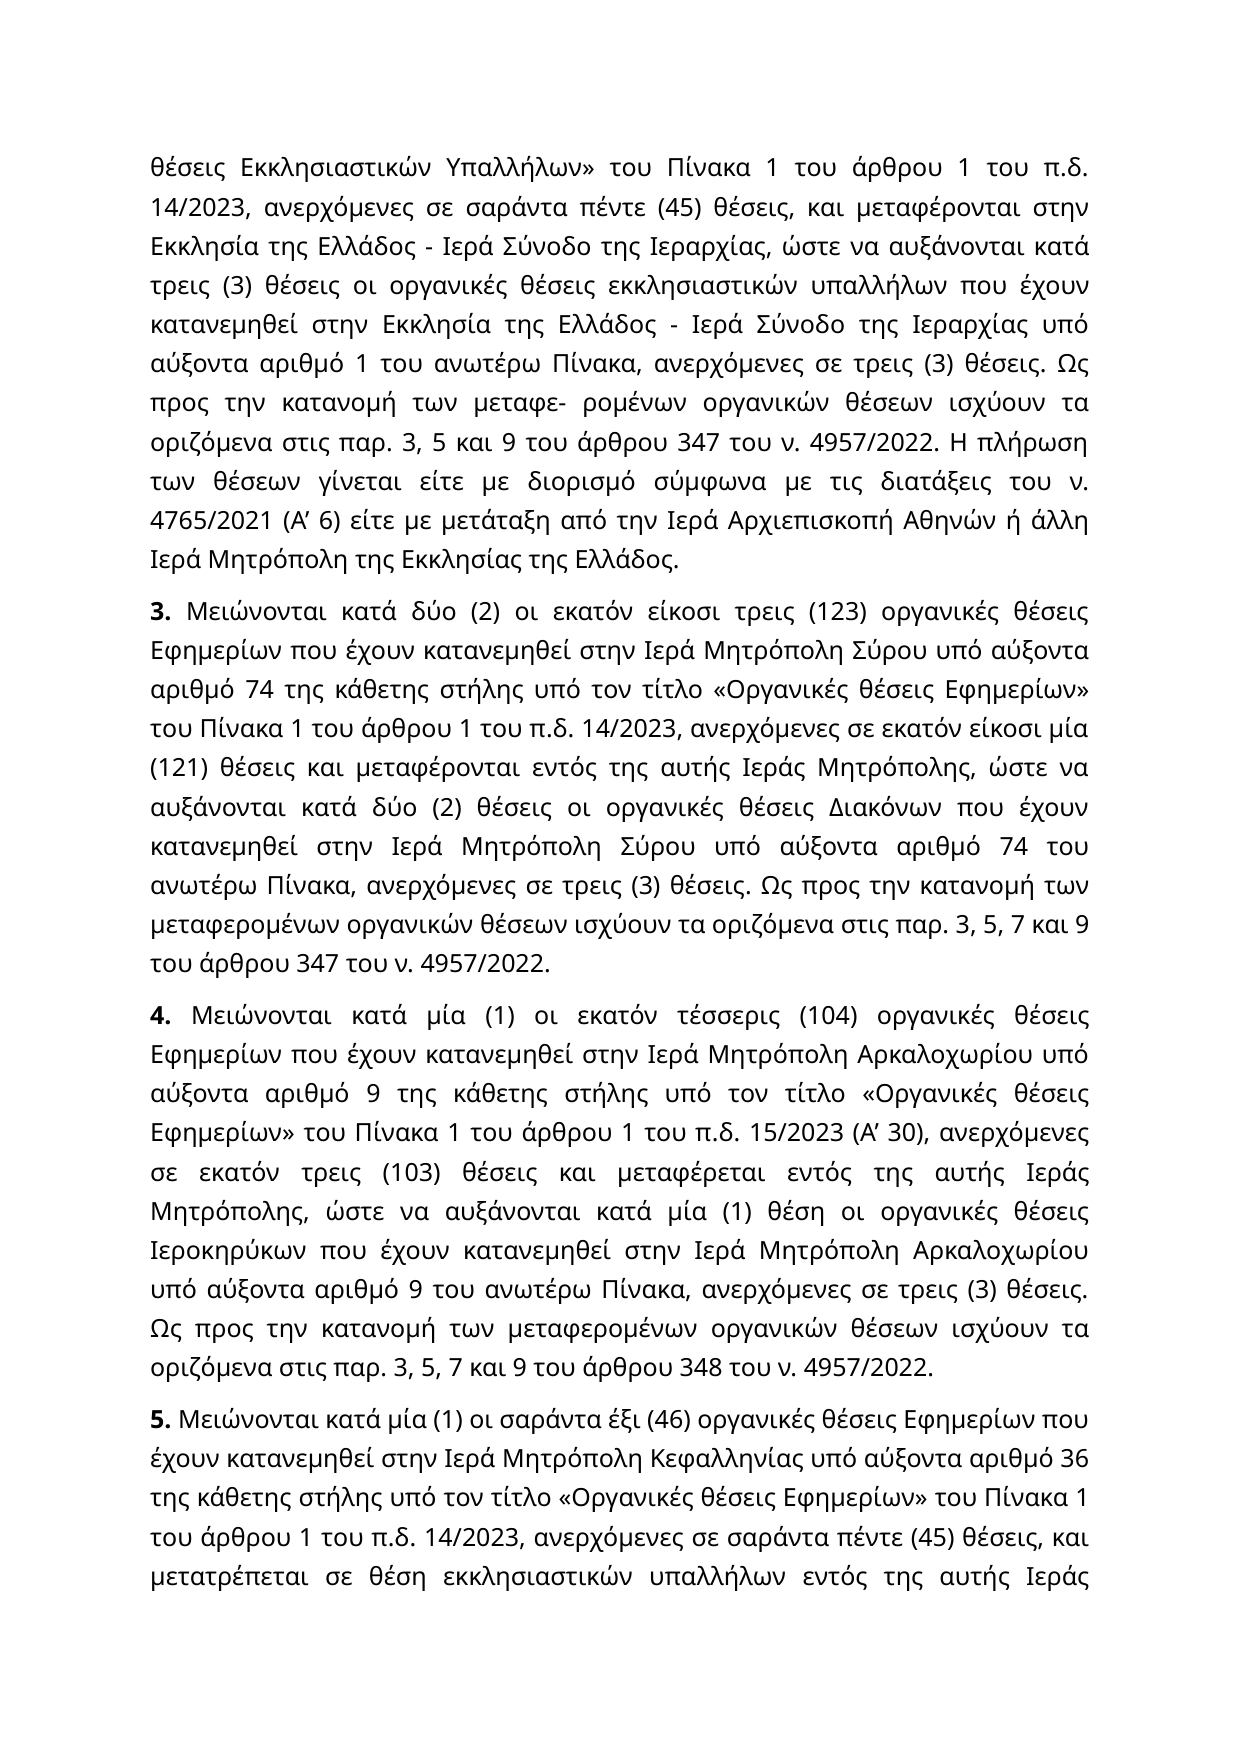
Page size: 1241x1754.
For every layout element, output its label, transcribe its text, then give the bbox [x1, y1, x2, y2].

text 4. Μειώνονται κατά μία (1) οι εκατόν τέσσερις (104) οργανικές θέσεις Εφημερίων που έχουν κατανεμηθεί στην Ιερά Μητρόπολη Αρκαλοχωρίου υπό αύξοντα αριθμό 9 της κάθετης στήλης υπό τον τίτλο «Οργανικές θέσεις Εφημερίων» του Πίνακα 1 του άρθρου 1 του π.δ. 15/2023 (Α’ 30), ανερχόμενες σε εκατόν τρεις (103) θέσεις και μεταφέρεται εντός της αυτής Ιεράς Μητρόπολης, ώστε να αυξάνονται κατά μία (1) θέση οι οργανικές θέσεις Ιεροκηρύκων που έχουν κατανεμηθεί στην Ιερά Μητρόπολη Αρκαλοχωρίου υπό αύξοντα αριθμό 9 του ανωτέρω Πίνακα, ανερχόμενες σε τρεις (3) θέσεις. Ως προς την κατανομή των μεταφερομένων οργανικών θέσεων ισχύουν τα οριζόμενα στις παρ. 3, 5, 7 και 9 του άρθρου 348 του ν. 4957/2022. [150, 997, 1090, 1384]
text 3. Μειώνονται κατά δύο (2) οι εκατόν είκοσι τρεις (123) οργανικές θέσεις Εφημερίων που έχουν κατανεμηθεί στην Ιερά Μητρόπολη Σύρου υπό αύξοντα αριθμό 74 της κάθετης στήλης υπό τον τίτλο «Οργανικές θέσεις Εφημερίων» του Πίνακα 1 του άρθρου 1 του π.δ. 14/2023, ανερχόμενες σε εκατόν είκοσι μία (121) θέσεις και μεταφέρονται εντός της αυτής Ιεράς Μητρόπολης, ώστε να αυξάνονται κατά δύο (2) θέσεις οι οργανικές θέσεις Διακόνων που έχουν κατανεμηθεί στην Ιερά Μητρόπολη Σύρου υπό αύξοντα αριθμό 74 του ανωτέρω Πίνακα, ανερχόμενες σε τρεις (3) θέσεις. Ως προς την κατανομή των μεταφερομένων οργανικών θέσεων ισχύουν τα οριζόμενα στις παρ. 3, 5, 7 και 9 του άρθρου 347 του ν. 4957/2022. [150, 593, 1090, 980]
text θέσεις Εκκλησιαστικών Υπαλλήλων» του Πίνακα 1 του άρθρου 1 του π.δ. 14/2023, ανερχόμενες σε σαράντα πέντε (45) θέσεις, και μεταφέρονται στην Εκκλησία της Ελλάδος - Ιερά Σύνοδο της Ιεραρχίας, ώστε να αυξάνονται κατά τρεις (3) θέσεις οι οργανικές θέσεις εκκλησιαστικών υπαλλήλων που έχουν κατανεμηθεί στην Εκκλησία της Ελλάδος - Ιερά Σύνοδο της Ιεραρχίας υπό αύξοντα αριθμό 1 του ανωτέρω Πίνακα, ανερχόμενες σε τρεις (3) θέσεις. Ως προς την κατανομή των μεταφε- ρομένων οργανικών θέσεων ισχύουν τα οριζόμενα στις παρ. 3, 5 και 9 του άρθρου 347 του ν. 4957/2022. Η πλήρωση των θέσεων γίνεται είτε με διορισμό σύμφωνα με τις διατάξεις του ν. 4765/2021 (Α’ 6) είτε με μετάταξη από την Ιερά Αρχιεπισκοπή Αθηνών ή άλλη Ιερά Μητρόπολη της Εκκλησίας της Ελλάδος. [150, 150, 1090, 576]
text 5. Μειώνονται κατά μία (1) οι σαράντα έξι (46) οργανικές θέσεις Εφημερίων που έχουν κατανεμηθεί στην Ιερά Μητρόπολη Κεφαλληνίας υπό αύξοντα αριθμό 36 της κάθετης στήλης υπό τον τίτλο «Οργανικές θέσεις Εφημερίων» του Πίνακα 1 του άρθρου 1 του π.δ. 14/2023, ανερχόμενες σε σαράντα πέντε (45) θέσεις, και μετατρέπεται σε θέση εκκλησιαστικών υπαλλήλων εντός της αυτής Ιεράς [150, 1402, 1090, 1592]
